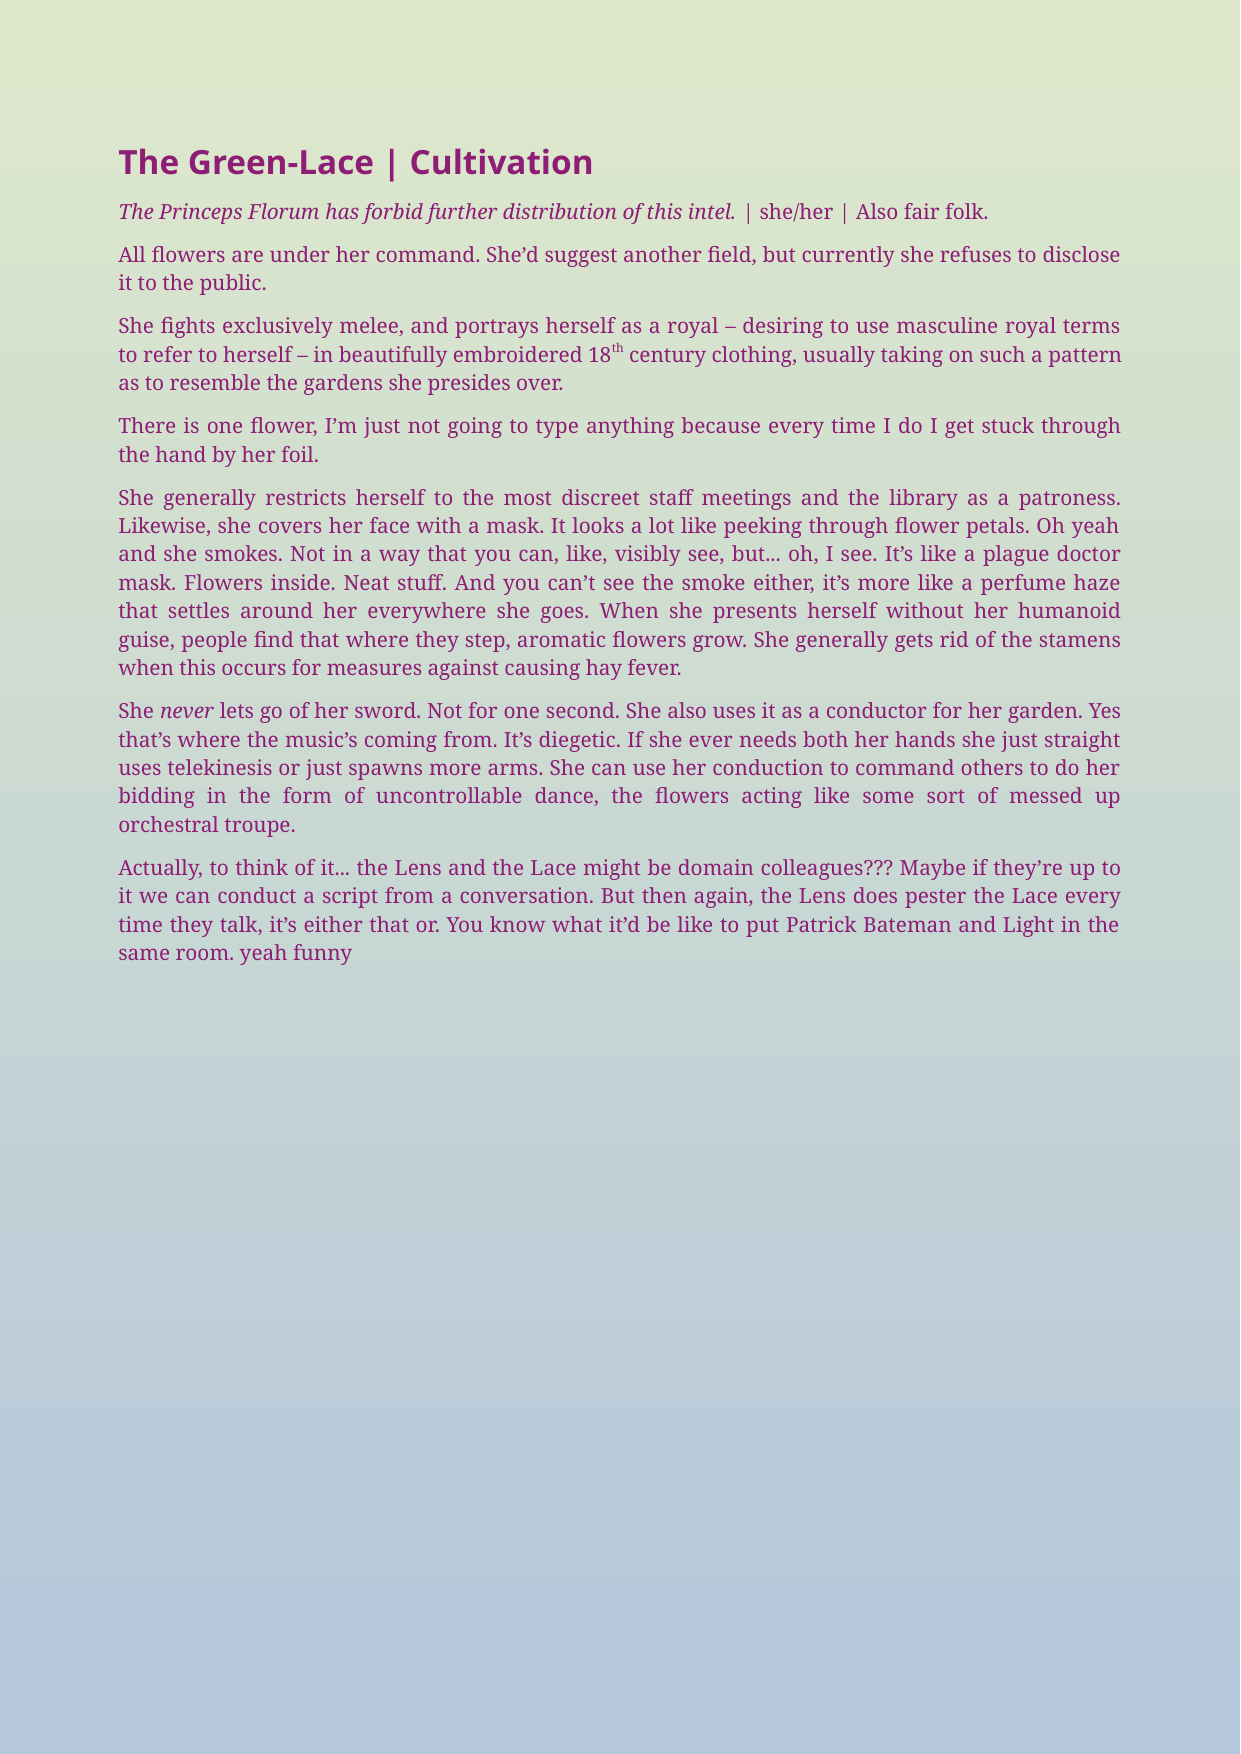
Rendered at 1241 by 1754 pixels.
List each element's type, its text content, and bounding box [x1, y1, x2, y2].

text All flowers are under her command. She’d suggest another field, but currently she refuses to disclose it to the public. [118, 240, 1122, 297]
text She generally restricts herself to the most discreet staff meetings and the library as a patroness. Likewise, she covers her face with a mask. It looks a lot like peeking through flower petals. Oh yeah and she smokes. Not in a way that you can, like, visibly see, but... oh, I see. It’s like a plague doctor mask. Flowers inside. Neat stuff. And you can’t see the smoke either, it’s more like a perfume haze that settles around her everywhere she goes. When she presents herself without her humanoid guise, people find that where they step, aromatic flowers grow. She generally gets rid of the stamens when this occurs for measures against causing hay fever. [118, 483, 1122, 682]
text Actually, to think of it... the Lens and the Lace might be domain colleagues??? Maybe if they’re up to it we can conduct a script from a conversation. But then again, the Lens does pester the Lace every time they talk, it’s either that or. You know what it’d be like to put Patrick Bateman and Light in the same room. yeah funny [118, 853, 1122, 967]
subtitle The Green-Lace | Cultivation [118, 139, 1122, 184]
text The Princeps Florum has forbid further distribution of this intel. | she/her | Also fair folk. [118, 197, 1122, 225]
text There is one flower, I’m just not going to type anything because every time I do I get stuck through the hand by her foil. [118, 411, 1122, 468]
text She fights exclusively melee, and portrays herself as a royal – desiring to use masculine royal terms to refer to herself – in beautifully embroidered 18th century clothing, usually taking on such a pattern as to resemble the gardens she presides over. [118, 311, 1122, 397]
text She never lets go of her sword. Not for one second. She also uses it as a conductor for her garden. Yes that’s where the music’s coming from. It’s diegetic. If she ever needs both her hands she just straight uses telekinesis or just spawns more arms. She can use her conduction to command others to do her bidding in the form of uncontrollable dance, the flowers acting like some sort of messed up orchestral troupe. [118, 696, 1122, 838]
